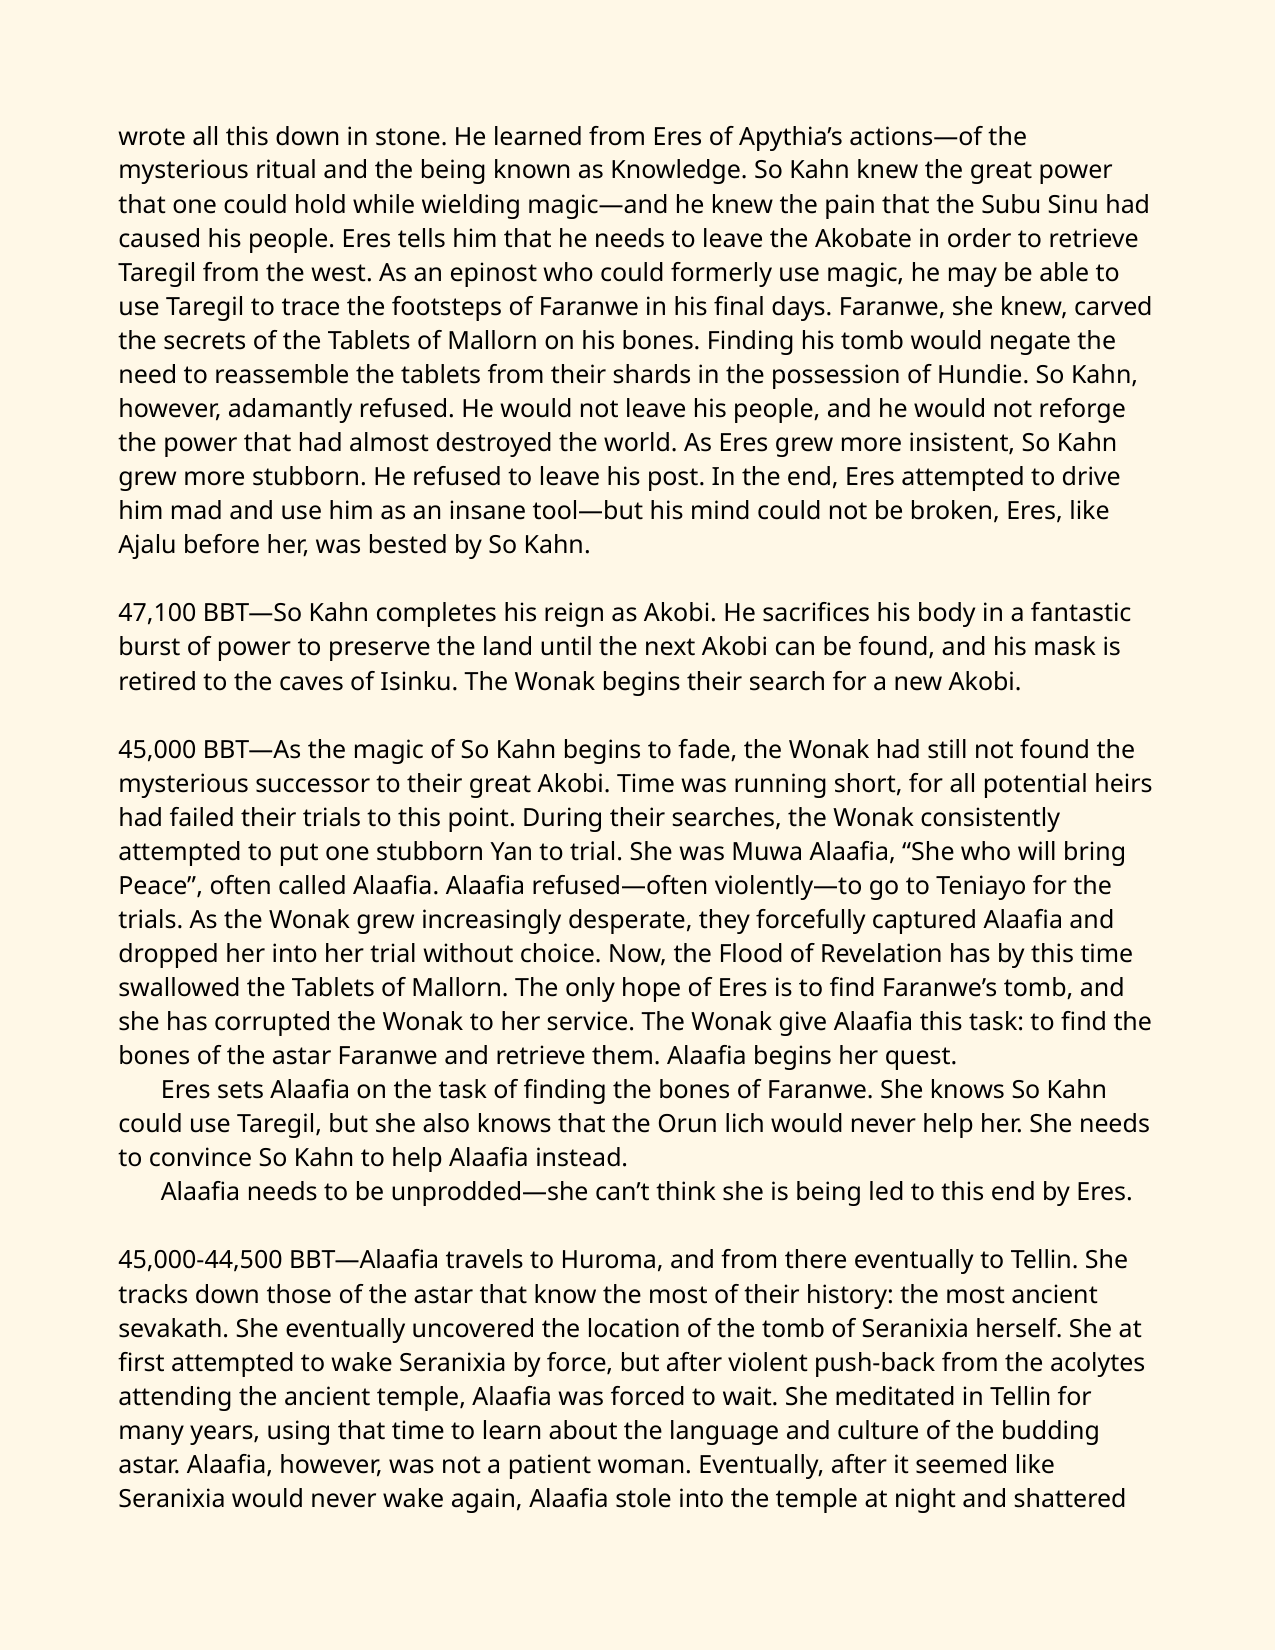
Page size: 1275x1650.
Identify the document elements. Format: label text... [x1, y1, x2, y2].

text 45,000-44,500 BBT—Alaafia travels to Huroma, and from there eventually to Tellin. She tracks down those of the astar that know the most of their history: the most ancient sevakath. She eventually uncovered the location of the tomb of Seranixia herself. She at first attempted to wake Seranixia by force, but after violent push-back from the acolytes attending the ancient temple, Alaafia was forced to wait. She meditated in Tellin for many years, using that time to learn about the language and culture of the budding astar. Alaafia, however, was not a patient woman. Eventually, after it seemed like Seranixia would never wake again, Alaafia stole into the temple at night and shattered [118, 1242, 1157, 1515]
text Eres sets Alaafia on the task of finding the bones of Faranwe. She knows So Kahn could use Taregil, but she also knows that the Orun lich would never help her. She needs to convince So Kahn to help Alaafia instead. [118, 1072, 1157, 1174]
text wrote all this down in stone. He learned from Eres of Apythia’s actions—of the mysterious ritual and the being known as Knowledge. So Kahn knew the great power that one could hold while wielding magic—and he knew the pain that the Subu Sinu had caused his people. Eres tells him that he needs to leave the Akobate in order to retrieve Taregil from the west. As an epinost who could formerly use magic, he may be able to use Taregil to trace the footsteps of Faranwe in his final days. Faranwe, she knew, carved the secrets of the Tablets of Mallorn on his bones. Finding his tomb would negate the need to reassemble the tablets from their shards in the possession of Hundie. So Kahn, however, adamantly refused. He would not leave his people, and he would not reforge the power that had almost destroyed the world. As Eres grew more insistent, So Kahn grew more stubborn. He refused to leave his post. In the end, Eres attempted to drive him mad and use him as an insane tool—but his mind could not be broken, Eres, like Ajalu before her, was bested by So Kahn. [118, 118, 1157, 561]
text 47,100 BBT—So Kahn completes his reign as Akobi. He sacrifices his body in a fantastic burst of power to preserve the land until the next Akobi can be found, and his mask is retired to the caves of Isinku. The Wonak begins their search for a new Akobi. [118, 595, 1157, 697]
text Alaafia needs to be unprodded—she can’t think she is being led to this end by Eres. [118, 1174, 1157, 1208]
text 45,000 BBT—As the magic of So Kahn begins to fade, the Wonak had still not found the mysterious successor to their great Akobi. Time was running short, for all potential heirs had failed their trials to this point. During their searches, the Wonak consistently attempted to put one stubborn Yan to trial. She was Muwa Alaafia, “She who will bring Peace”, often called Alaafia. Alaafia refused—often violently—to go to Teniayo for the trials. As the Wonak grew increasingly desperate, they forcefully captured Alaafia and dropped her into her trial without choice. Now, the Flood of Revelation has by this time swallowed the Tablets of Mallorn. The only hope of Eres is to find Faranwe’s tomb, and she has corrupted the Wonak to her service. The Wonak give Alaafia this task: to find the bones of the astar Faranwe and retrieve them. Alaafia begins her quest. [118, 731, 1157, 1072]
